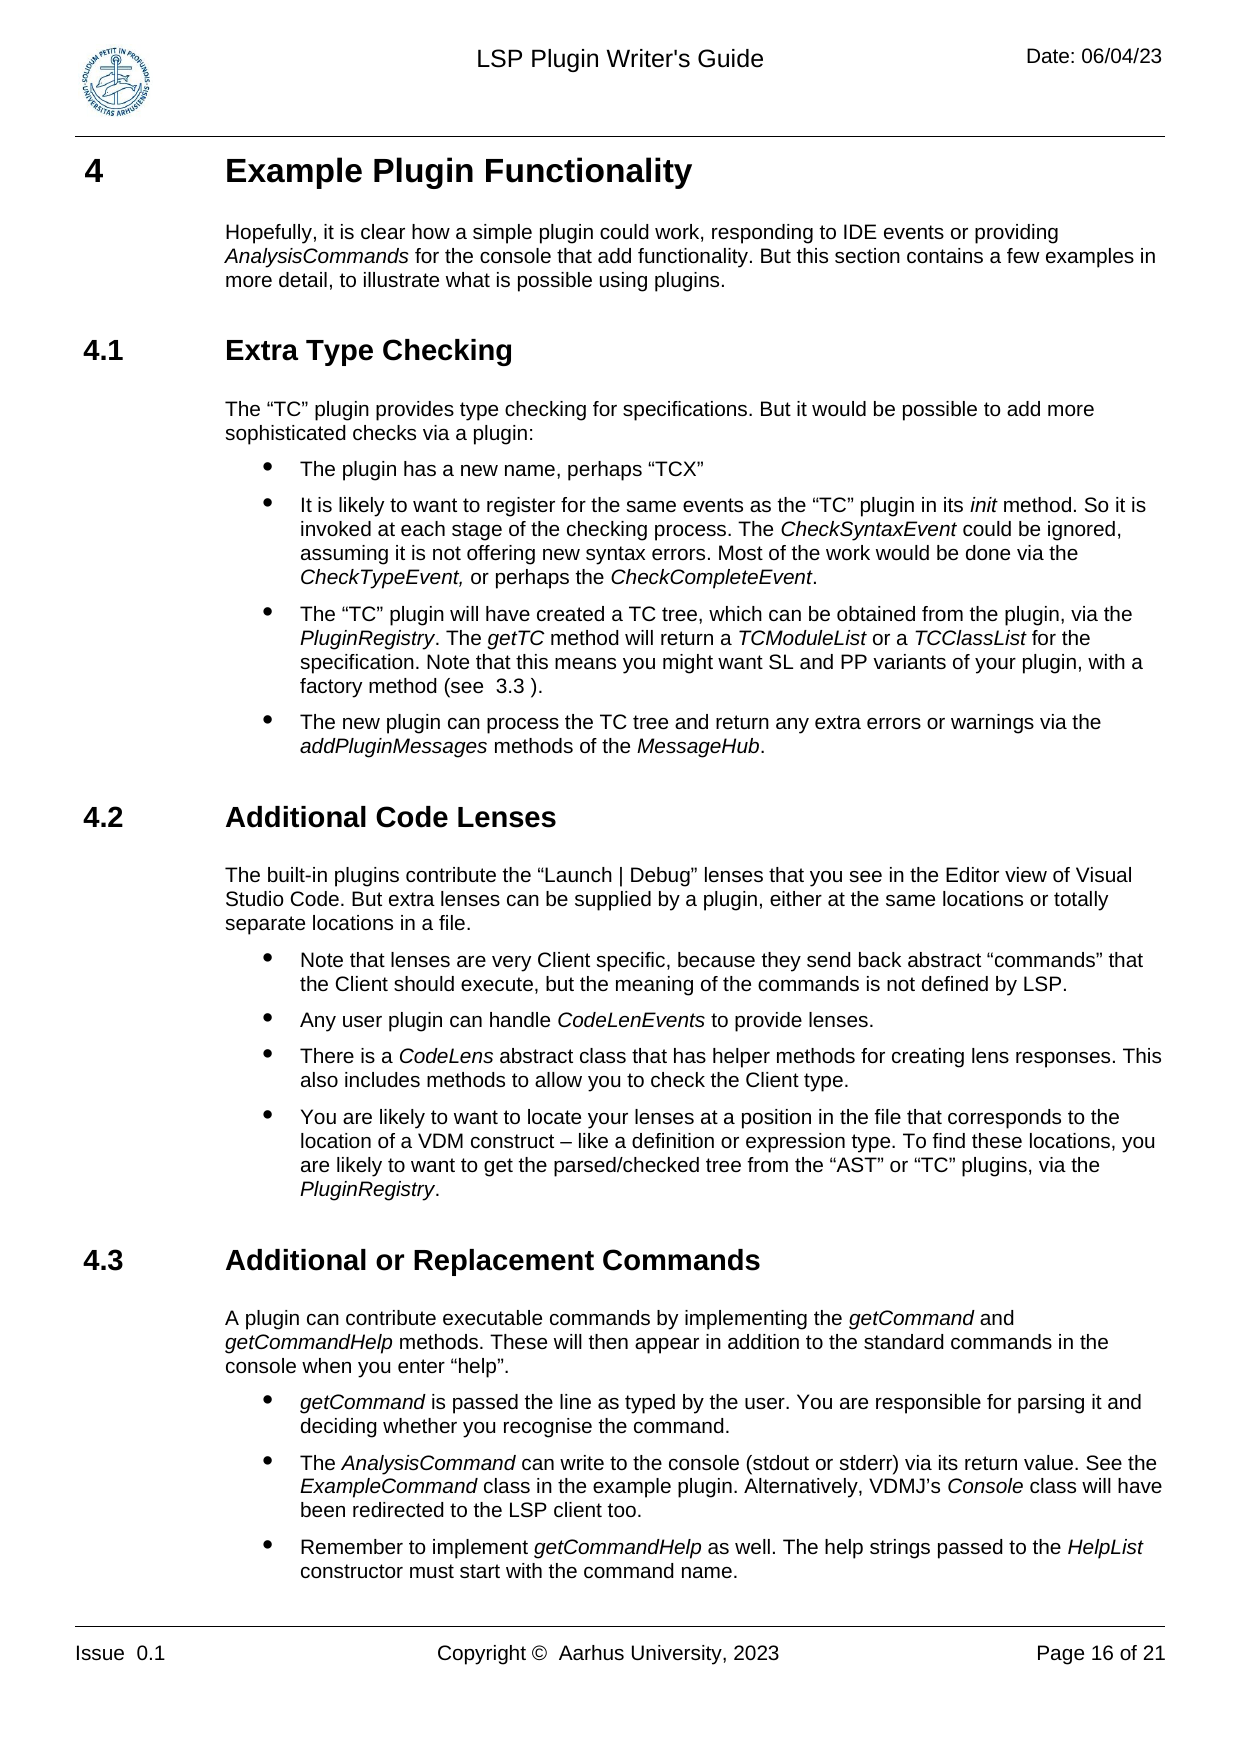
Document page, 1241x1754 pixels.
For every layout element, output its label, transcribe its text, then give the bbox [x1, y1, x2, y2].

list Note that lenses are very Client specific, because they send back abstract “commands” that the Client should execute, but the meaning of the commands is not defined by LSP. [262, 948, 1165, 996]
subtitle Extra Type Checking [75, 334, 1165, 367]
list There is a CodeLens abstract class that has helper methods for creating lens responses. This also includes methods to allow you to check the Client type. [262, 1045, 1165, 1093]
list Any user plugin can handle CodeLenEvents to provide lenses. [262, 1008, 1165, 1032]
list The AnalysisCommand can write to the console (stdout or stderr) via its return value. See the ExampleCommand class in the example plugin. Alternatively, VDMJ’s Console class will have been redirected to the LSP client too. [262, 1451, 1165, 1523]
text A plugin can contribute executable commands by implementing the getCommand and getCommandHelp methods. These will then appear in addition to the standard commands in the console when you enter “help”. [225, 1306, 1165, 1378]
list It is likely to want to register for the same events as the “TC” plugin in its init method. So it is invoked at each stage of the checking process. The CheckSyntaxEvent could be ignored, assuming it is not offering new syntax errors. Most of the work would be done via the CheckTypeEvent, or perhaps the CheckCompleteEvent. [262, 494, 1165, 589]
subtitle Additional or Replacement Commands [75, 1243, 1165, 1276]
list The new plugin can process the TC tree and return any extra errors or warnings via the addPluginMessages methods of the MessageHub. [262, 710, 1165, 758]
text Hopefully, it is clear how a simple plugin could work, responding to IDE events or providing AnalysisCommands for the console that add functionality. But this section contains a few examples in more detail, to illustrate what is possible using plugins. [225, 220, 1165, 292]
text The “TC” plugin provides type checking for specifications. But it would be possible to add more sophisticated checks via a plugin: [225, 397, 1165, 445]
picture [78, 44, 153, 120]
list The “TC” plugin will have created a TC tree, which can be obtained from the plugin, via the PluginRegistry. The getTC method will return a TCModuleList or a TCClassList for the specification. Note that this means you might want SL and PP variants of your plugin, with a factory method (see 3.3 ). [262, 602, 1165, 698]
list getCommand is passed the line as typed by the user. You are responsible for parsing it and deciding whether you recognise the command. [262, 1390, 1165, 1438]
list Remember to implement getCommandHelp as well. The help strings passed to the HelpList constructor must start with the command name. [262, 1535, 1165, 1583]
text The built-in plugins contribute the “Launch | Debug” lenses that you see in the Editor view of Visual Studio Code. But extra lenses can be supplied by a plugin, either at the same locations or totally separate locations in a file. [225, 863, 1165, 935]
list You are likely to want to locate your lenses at a position in the file that corresponds to the location of a VDM construct – like a definition or expression type. To find these locations, you are likely to want to get the parsed/checked tree from the “AST” or “TC” plugins, via the PluginRegistry. [262, 1105, 1165, 1201]
list The plugin has a new name, perhaps “TCX” [262, 457, 1165, 481]
subtitle Example Plugin Functionality [75, 152, 1165, 190]
subtitle Additional Code Lenses [75, 801, 1165, 833]
